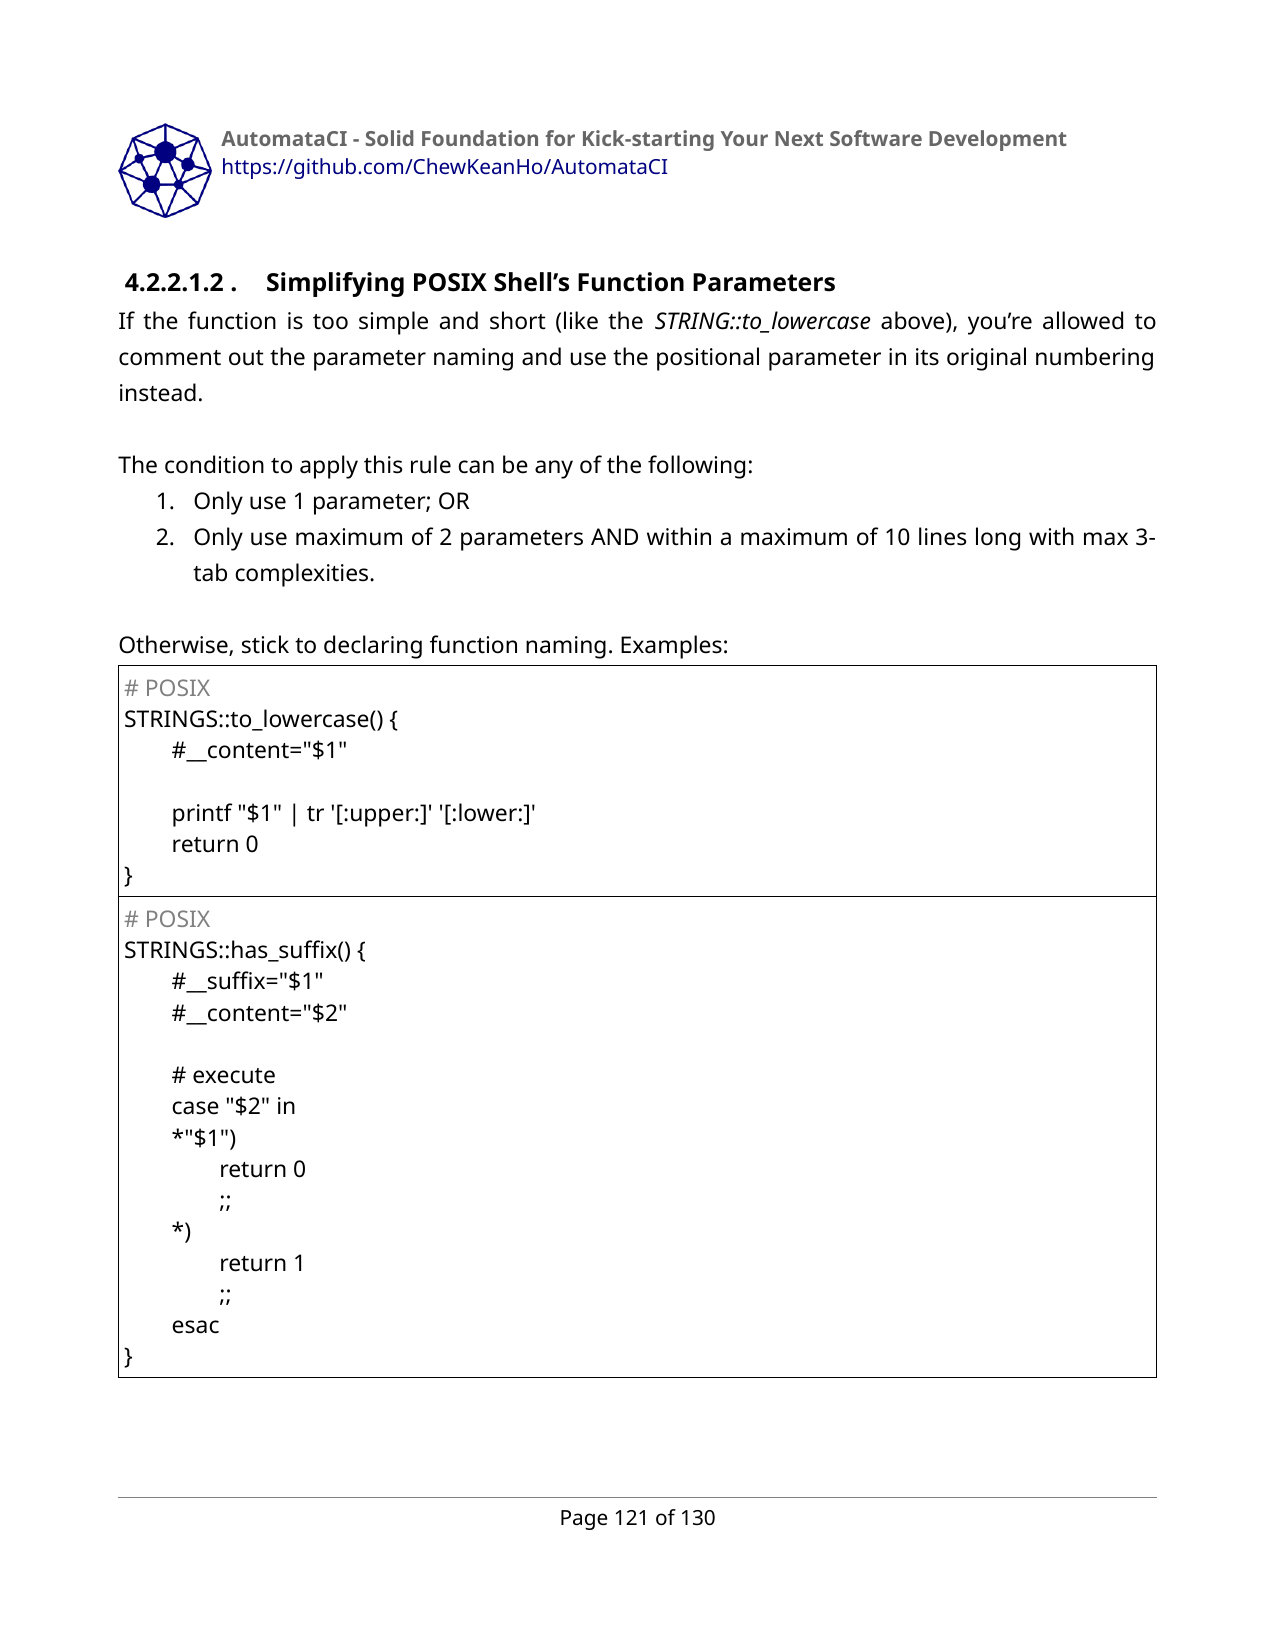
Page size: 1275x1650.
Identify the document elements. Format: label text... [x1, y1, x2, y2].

text Otherwise, stick to declaring function naming. Examples: [118, 629, 1157, 660]
table_cell # POSIX STRINGS::has_suffix() { #__suffix="$1" #__content="$2" # execute case "$2" in *"$1") return 0 ;; *) return 1 ;; esac } [119, 897, 1156, 1377]
subtitle Simplifying POSIX Shell’s Function Parameters [118, 265, 1157, 299]
text If the function is too simple and short (like the STRING::to_lowercase above), you’re allowed to comment out the parameter naming and use the positional parameter in its original numbering instead. [118, 305, 1157, 408]
list Only use maximum of 2 parameters AND within a maximum of 10 lines long with max 3-tab complexities. [156, 521, 1157, 588]
table_header # POSIX STRINGS::to_lowercase() { #__content="$1" printf "$1" | tr '[:upper:]' '[:lower:]' return 0 } [119, 666, 1156, 896]
list Only use 1 parameter; OR [156, 485, 1157, 516]
picture [118, 123, 212, 218]
text The condition to apply this rule can be any of the following: [118, 449, 1157, 480]
